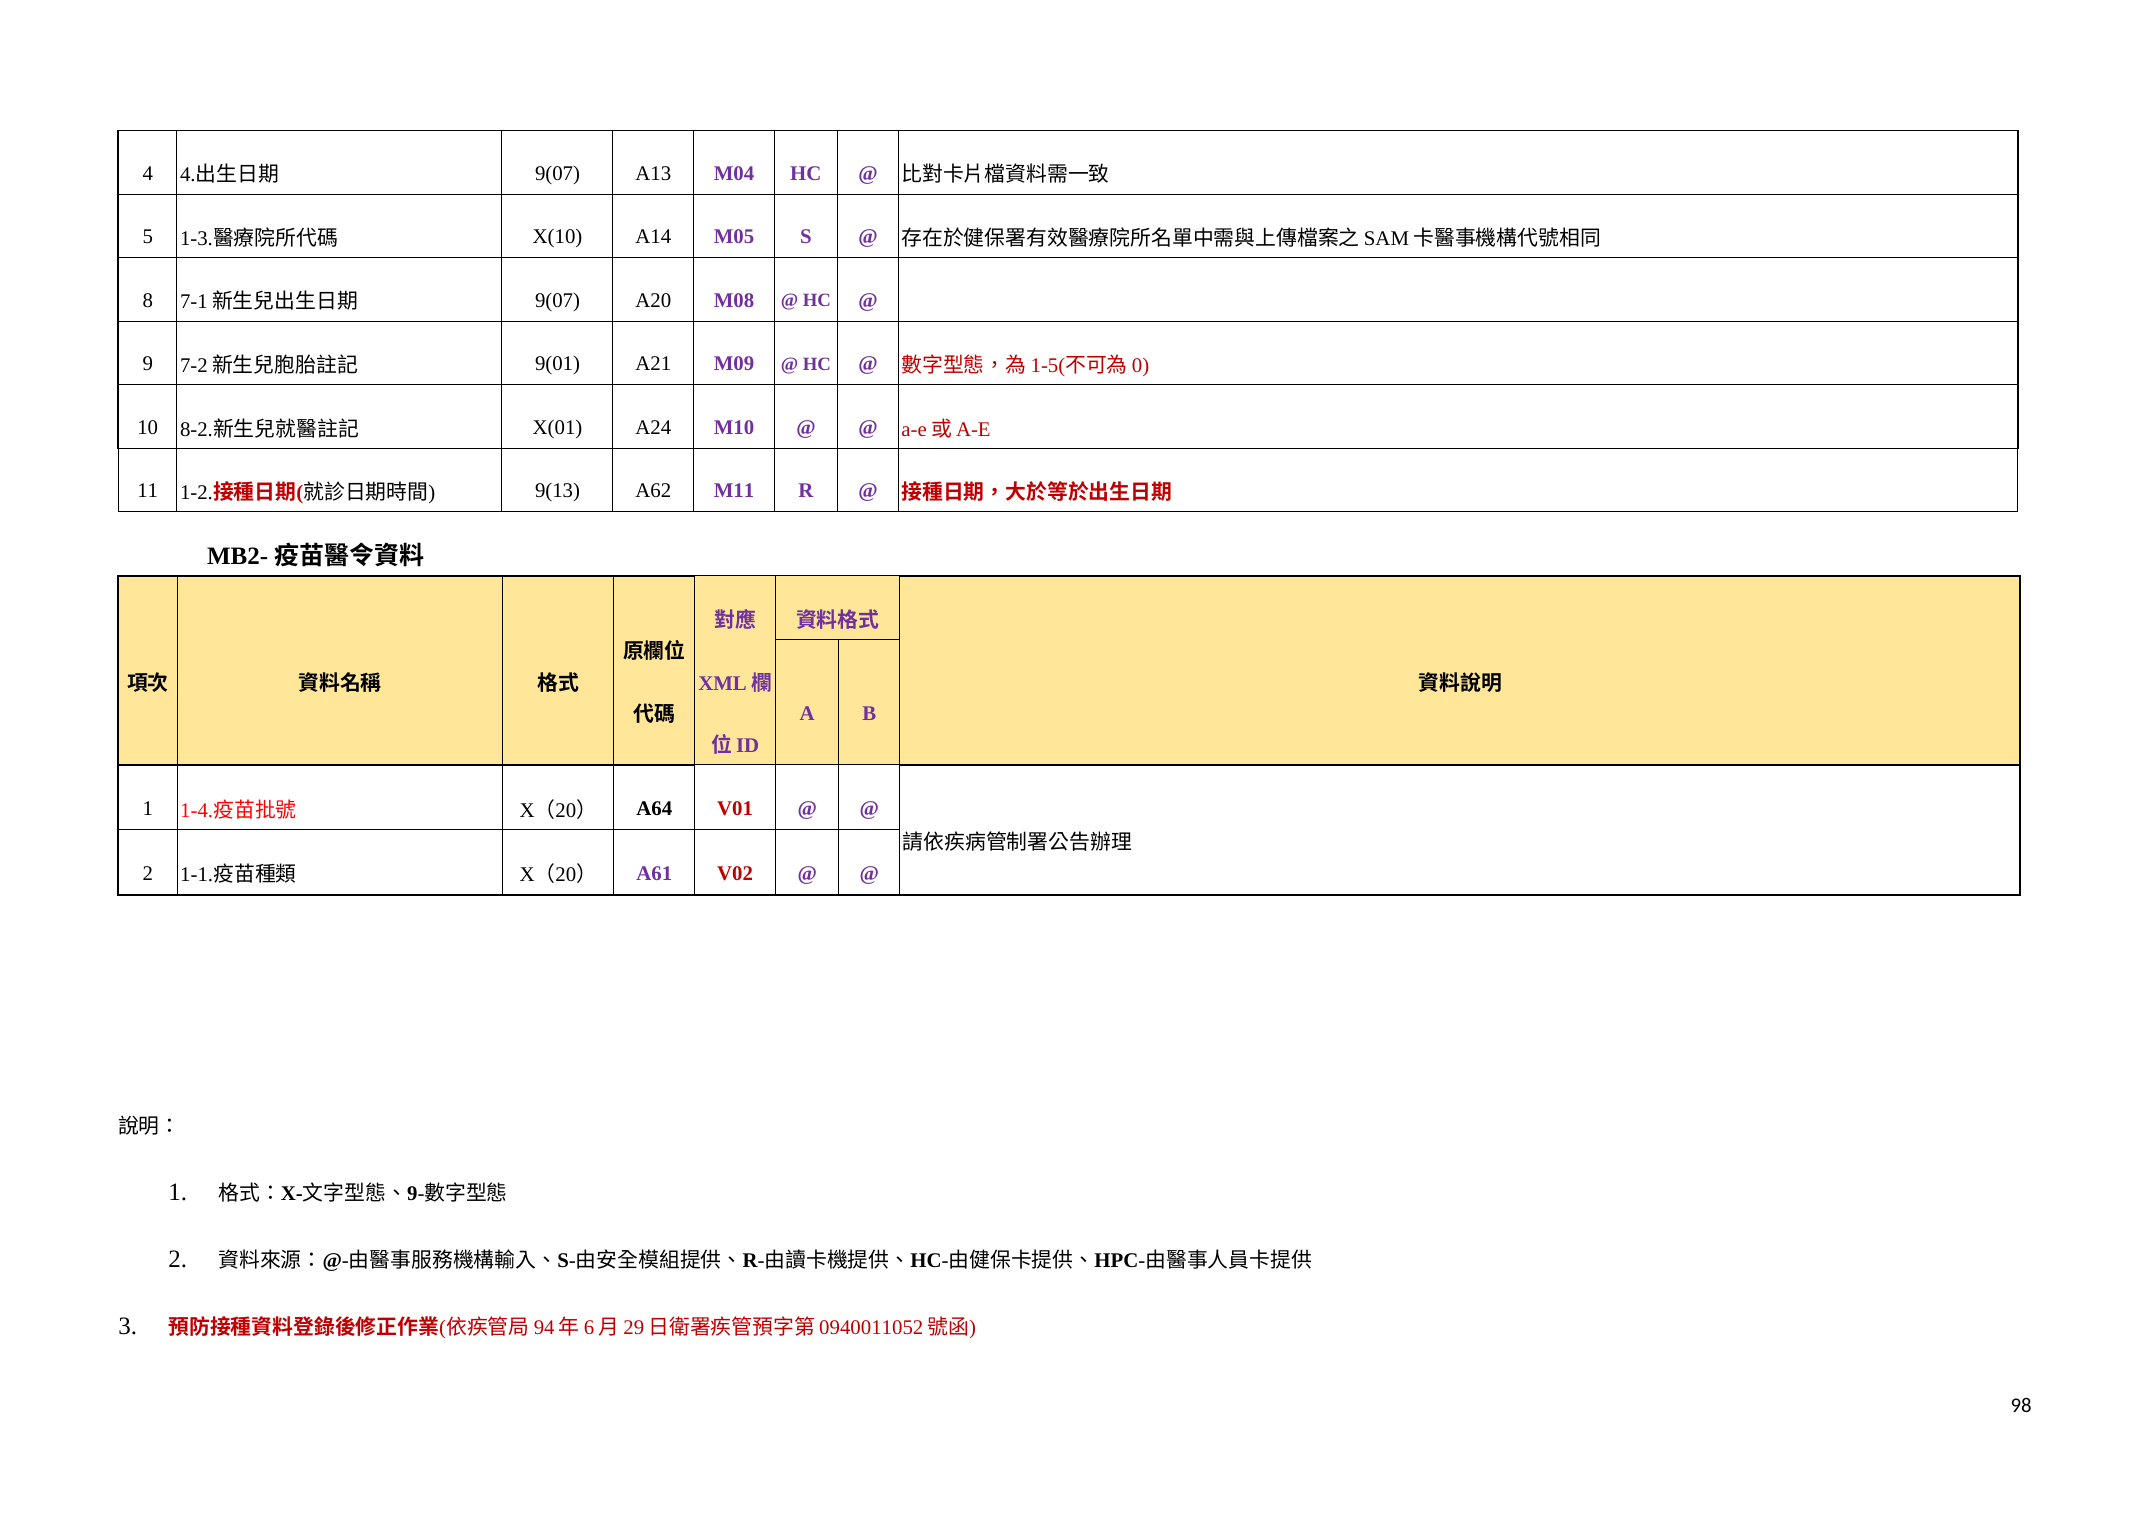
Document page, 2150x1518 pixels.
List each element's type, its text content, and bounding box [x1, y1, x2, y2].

table_cell @ [838, 449, 898, 511]
table_cell 1-4.疫苗批號 [178, 766, 502, 829]
table_cell A64 [614, 766, 694, 829]
table_cell 接種日期，大於等於出生日期 [899, 449, 2017, 511]
table_cell A14 [613, 195, 693, 257]
table_cell @ [776, 830, 838, 893]
table_cell M04 [694, 131, 774, 193]
table_cell 比對卡片檔資料需一致 [899, 131, 2017, 193]
table_cell 10 [119, 385, 176, 448]
table_cell 4.出生日期 [177, 131, 501, 193]
list 預防接種資料登錄後修正作業(依疾管局94年6月29日衛署疾管預字第0940011052號函) [118, 1284, 2006, 1347]
table_cell X（20） [503, 830, 613, 893]
table_cell A21 [613, 322, 693, 384]
table_cell 9(07) [502, 258, 612, 321]
table_cell A62 [613, 449, 693, 511]
table_cell A24 [613, 385, 693, 448]
table_header 原欄位代碼 [614, 577, 694, 764]
table_cell 數字型態，為1-5(不可為0) [899, 322, 2017, 384]
list 格式：X-文字型態、9-數字型態 [168, 1150, 2031, 1213]
table_cell 1-3.醫療院所代碼 [177, 195, 501, 257]
table_header 項次 [119, 577, 177, 764]
table_cell M05 [694, 195, 774, 257]
table_cell 存在於健保署有效醫療院所名單中需與上傳檔案之SAM卡醫事機構代號相同 [899, 195, 2017, 257]
table_cell @ [838, 385, 898, 448]
list 資料來源：@-由醫事服務機構輸入、S-由安全模組提供、R-由讀卡機提供、HC-由健保卡提供、HPC-由醫事人員卡提供 [168, 1217, 2031, 1279]
table_header 資料說明 [900, 577, 2019, 764]
table_cell 9(07) [502, 131, 612, 193]
table_header 資料名稱 [178, 577, 502, 764]
table_cell 4 [119, 131, 176, 193]
table_cell @ [838, 322, 898, 384]
table_cell @ HC [775, 258, 837, 321]
table_cell X（20） [503, 766, 613, 829]
text 說明： [118, 1083, 2031, 1146]
table_cell 8 [119, 258, 176, 321]
table_cell S [775, 195, 837, 257]
table_cell 7-1新生兒出生日期 [177, 258, 501, 321]
table_cell V02 [695, 830, 775, 893]
table_cell M10 [694, 385, 774, 448]
table_cell a-e或A-E [899, 385, 2017, 448]
table_cell @ [776, 765, 838, 829]
table_cell @ [838, 258, 898, 321]
table_cell 9 [119, 322, 176, 384]
table_cell @ [775, 385, 837, 448]
table_cell 1 [119, 766, 177, 829]
table_cell M09 [694, 322, 774, 384]
table_cell 11 [119, 449, 176, 511]
table_cell 8-2.新生兒就醫註記 [177, 385, 501, 448]
table_header 資料格式 [776, 576, 899, 639]
table_cell M08 [694, 258, 774, 321]
table_cell X(01) [502, 385, 612, 448]
table_cell @ [838, 195, 898, 257]
table_cell [899, 258, 2017, 321]
table_cell HC [775, 131, 837, 193]
table_cell A [776, 640, 838, 764]
table_cell M11 [694, 449, 774, 511]
table_header 對應XML欄位ID [695, 576, 775, 764]
table_cell 9(01) [502, 322, 612, 384]
table_cell @ HC [775, 322, 837, 384]
table_cell A61 [614, 830, 694, 893]
table_cell B [839, 640, 899, 764]
subtitle MB2- 疫苗醫令資料 [207, 512, 2031, 575]
table_cell 1-1.疫苗種類 [178, 830, 502, 893]
table_cell R [775, 449, 837, 511]
table_cell 7-2新生兒胞胎註記 [177, 322, 501, 384]
table_cell 9(13) [502, 449, 612, 511]
table_cell 請依疾病管制署公告辦理 [900, 766, 2019, 893]
table_cell @ [839, 830, 899, 893]
table_cell 1-2.接種日期(就診日期時間) [177, 449, 501, 511]
table_cell 5 [119, 195, 176, 257]
table_cell A20 [613, 258, 693, 321]
table_cell 2 [119, 830, 177, 893]
table_cell @ [838, 131, 898, 193]
table_header 格式 [503, 577, 613, 764]
table_cell @ [839, 765, 899, 829]
table_cell A13 [613, 131, 693, 193]
table_cell X(10) [502, 195, 612, 257]
table_cell V01 [695, 765, 775, 829]
